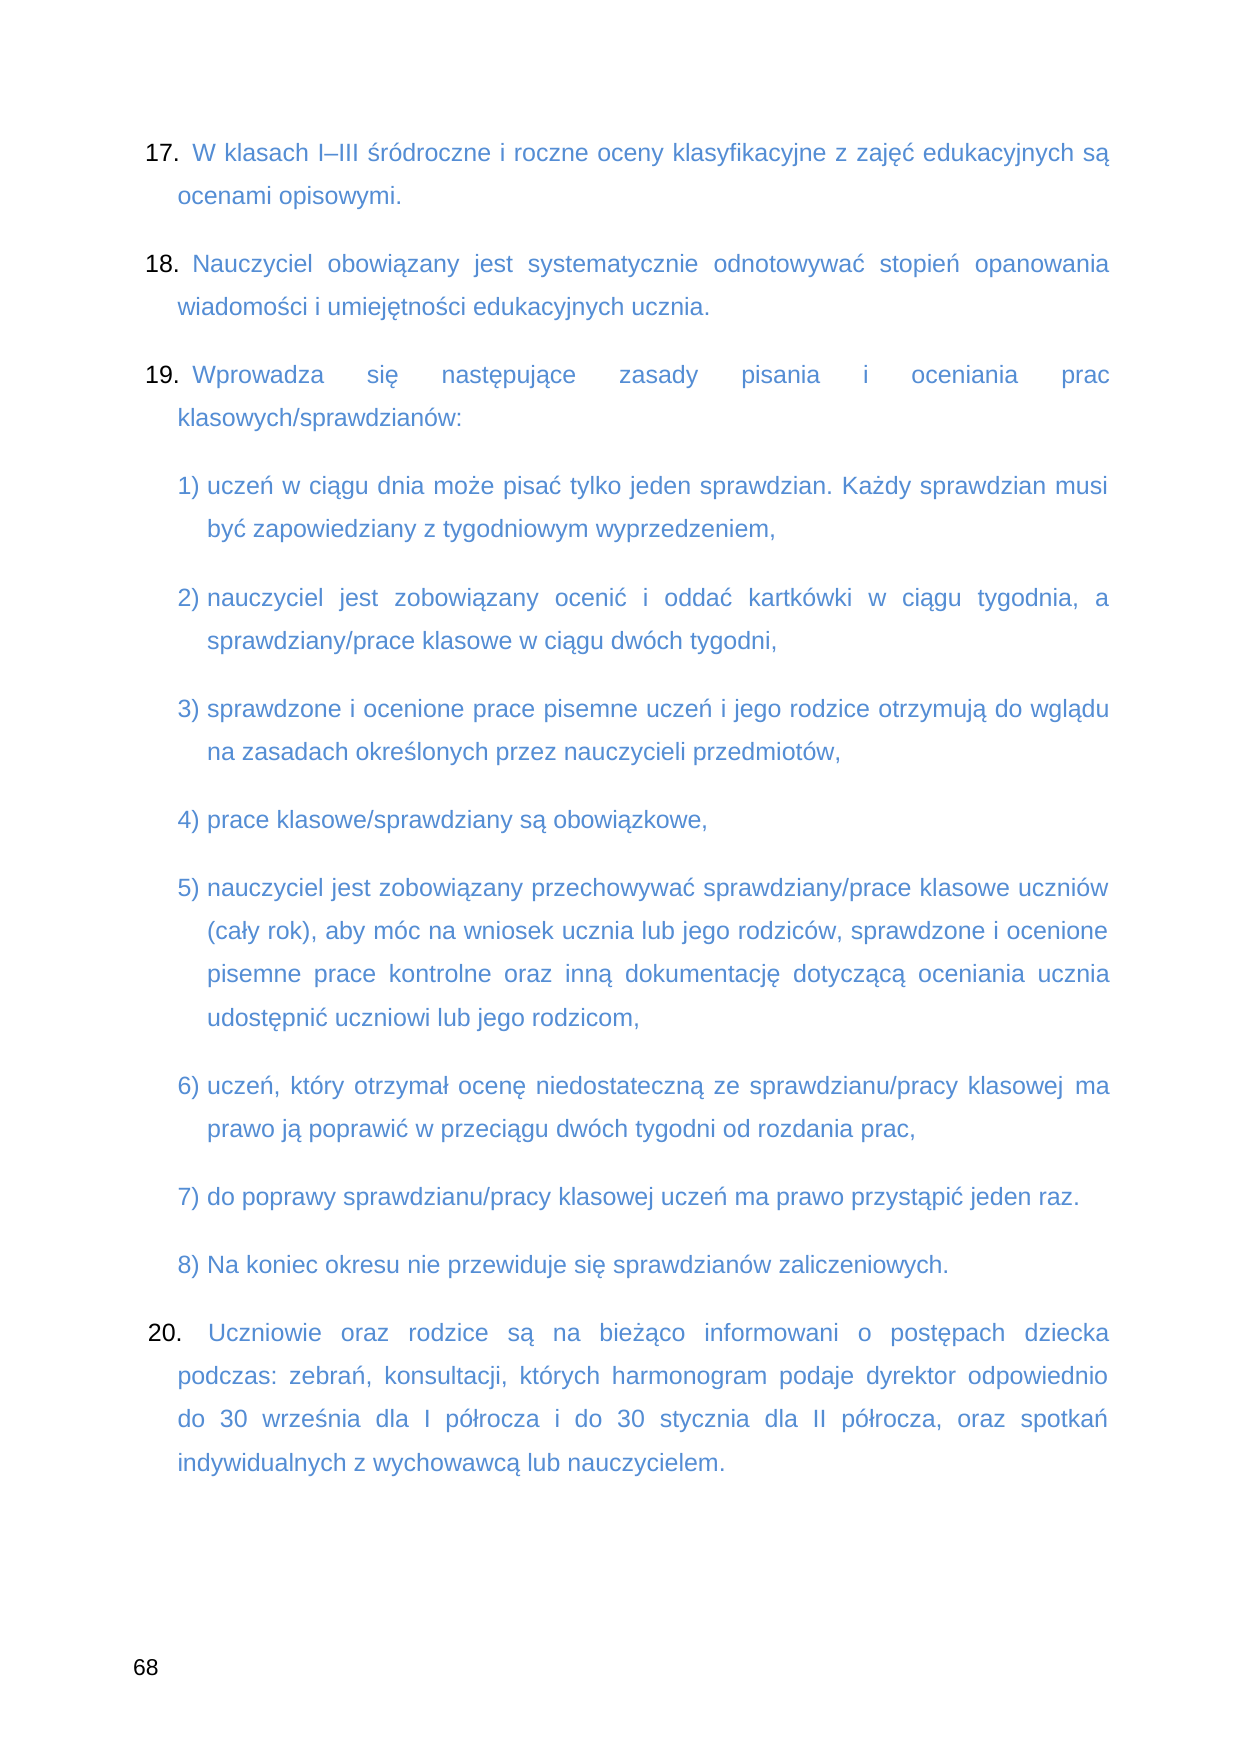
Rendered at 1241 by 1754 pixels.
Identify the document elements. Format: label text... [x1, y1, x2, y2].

list Wprowadza się następujące zasady pisania i oceniania prac klasowych/sprawdzianów: [145, 360, 1109, 432]
list uczeń, który otrzymał ocenę niedostateczną ze sprawdzianu/pracy klasowej ma prawo ją poprawić w przeciągu dwóch tygodni od rozdania prac, [177, 1071, 1109, 1142]
list nauczyciel jest zobowiązany ocenić i oddać kartkówki w ciągu tygodnia, a sprawdziany/prace klasowe w ciągu dwóch tygodni, [177, 582, 1109, 654]
list Uczniowie oraz rodzice są na bieżąco informowani o postępach dziecka podczas: zebrań, konsultacji, których harmonogram podaje dyrektor odpowiednio do 30 września dla I półrocza i do 30 stycznia dla II półrocza, oraz spotkań indywidualnych z wychowawcą lub nauczycielem. [148, 1318, 1109, 1476]
list nauczyciel jest zobowiązany przechowywać sprawdziany/prace klasowe uczniów (cały rok), aby móc na wniosek ucznia lub jego rodziców, sprawdzone i ocenione pisemne prace kontrolne oraz inną dokumentację dotyczącą oceniania ucznia udostępnić uczniowi lub jego rodzicom, [177, 873, 1109, 1031]
list sprawdzone i ocenione prace pisemne uczeń i jego rodzice otrzymują do wglądu na zasadach określonych przez nauczycieli przedmiotów, [177, 694, 1109, 766]
list Na koniec okresu nie przewiduje się sprawdzianów zaliczeniowych. [177, 1250, 1109, 1279]
list Nauczyciel obowiązany jest systematycznie odnotowywać stopień opanowania wiadomości i umiejętności edukacyjnych ucznia. [145, 249, 1109, 321]
list W klasach I–III śródroczne i roczne oceny klasyfikacyjne z zajęć edukacyjnych są ocenami opisowymi. [145, 137, 1109, 209]
list prace klasowe/sprawdziany są obowiązkowe, [177, 805, 1109, 834]
list uczeń w ciągu dnia może pisać tylko jeden sprawdzian. Każdy sprawdzian musi być zapowiedziany z tygodniowym wyprzedzeniem, [177, 471, 1109, 543]
list do poprawy sprawdzianu/pracy klasowej uczeń ma prawo przystąpić jeden raz. [177, 1182, 1109, 1211]
